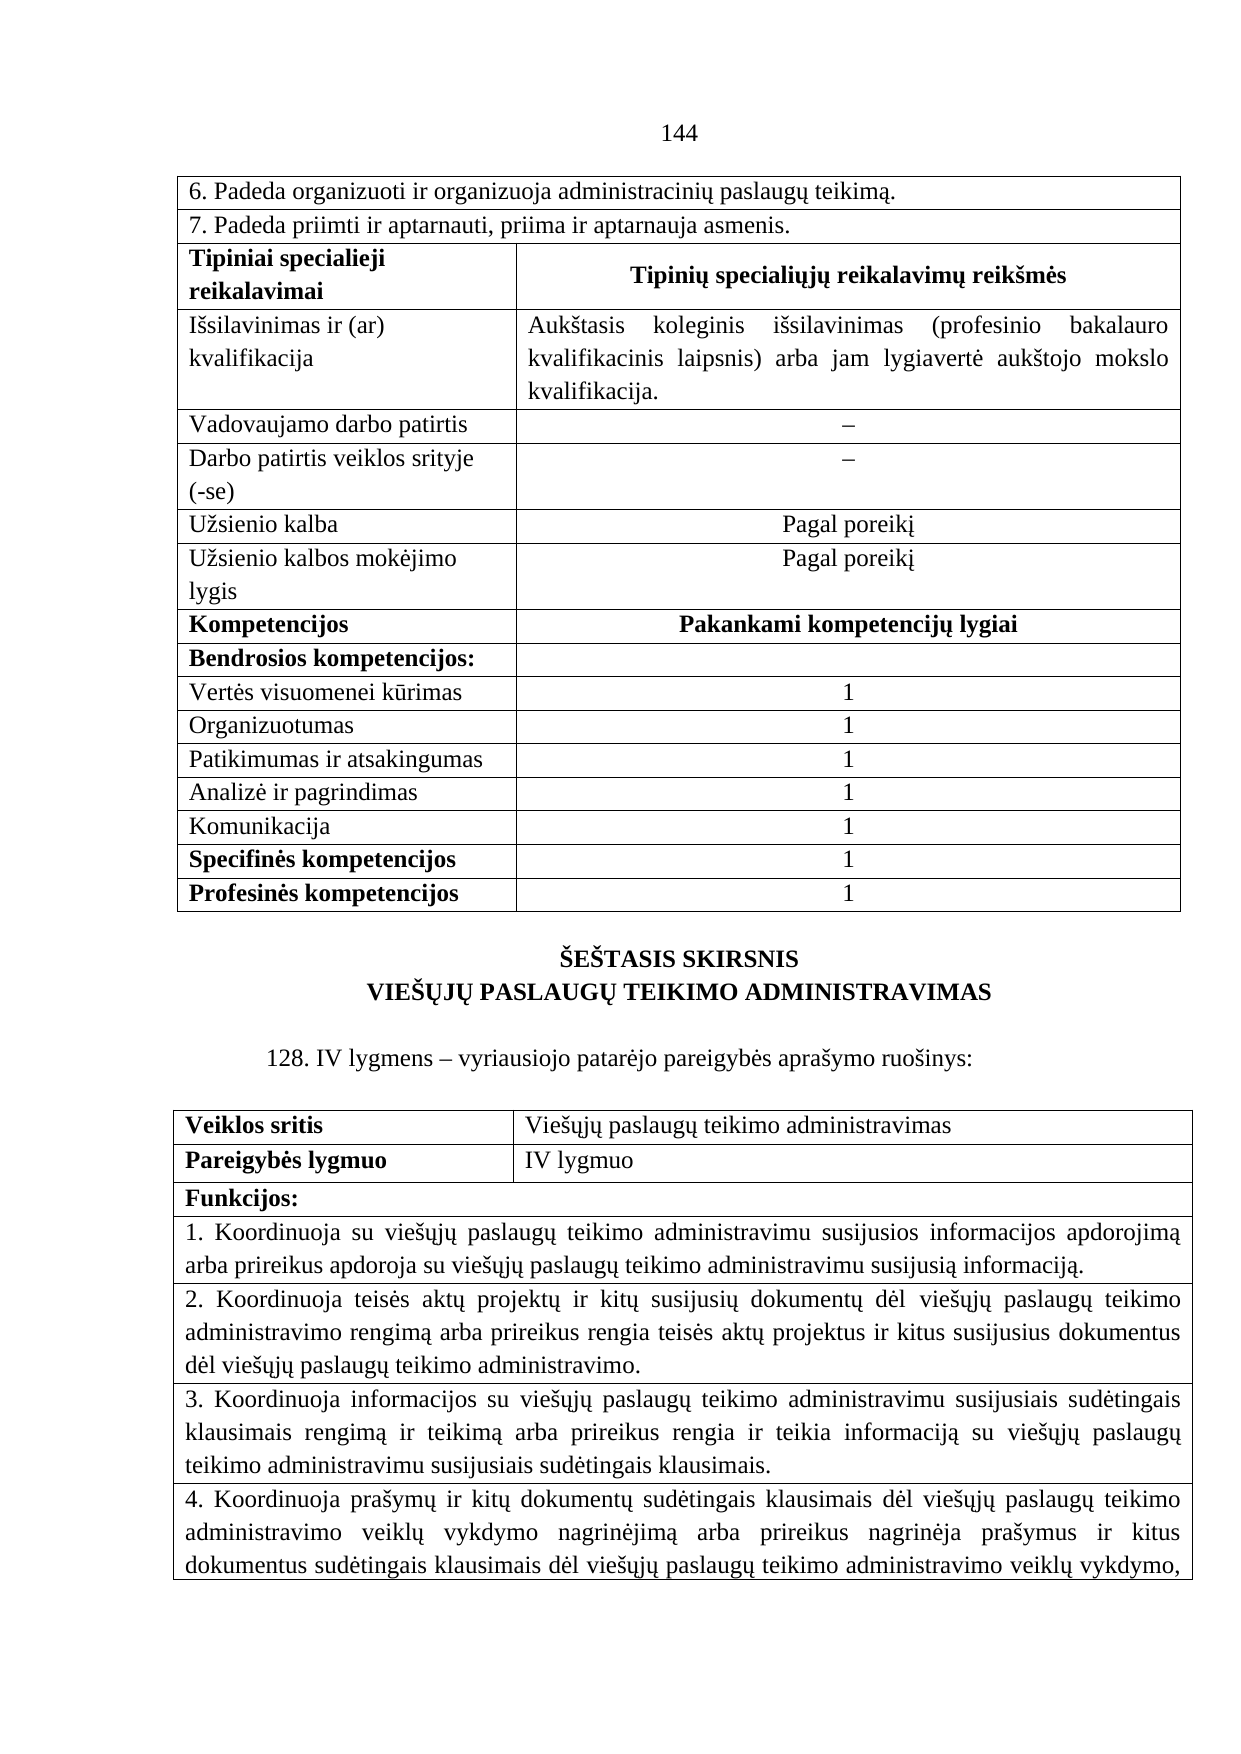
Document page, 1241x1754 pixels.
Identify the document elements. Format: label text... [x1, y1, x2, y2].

table_cell 3. Koordinuoja informacijos su viešųjų paslaugų teikimo administravimu susijusiais sudėtingais klausimais rengimą ir teikimą arba prireikus rengia ir teikia informaciją su viešųjų paslaugų teikimo administravimu susijusiais sudėtingais klausimais. [174, 1384, 1192, 1483]
table_cell Pagal poreikį [517, 510, 1180, 542]
table_cell Tipiniai specialieji reikalavimai [178, 244, 516, 309]
table_cell 1 [517, 811, 1180, 844]
table_cell Aukštasis koleginis išsilavinimas (profesinio bakalauro kvalifikacinis laipsnis) arba jam lygiavertė aukštojo mokslo kvalifikacija. [517, 310, 1180, 409]
table_cell 1 [517, 879, 1180, 911]
table_cell Pareigybės lygmuo [174, 1145, 513, 1182]
table_cell Užsienio kalbos mokėjimo lygis [178, 544, 516, 609]
table_cell 1 [517, 677, 1180, 710]
table_cell Užsienio kalba [178, 510, 516, 542]
table_cell Pakankami kompetencijų lygiai [517, 610, 1180, 643]
table_header Viešųjų paslaugų teikimo administravimas [514, 1111, 1192, 1144]
table_cell – [517, 410, 1180, 442]
table_cell Išsilavinimas ir (ar) kvalifikacija [178, 310, 516, 409]
text 128. IV lygmens – vyriausiojo patarėjo pareigybės aprašymo ruošinys: [177, 1043, 1181, 1072]
table_cell 6. Padeda organizuoti ir organizuoja administracinių paslaugų teikimą. [178, 177, 1180, 209]
table_cell – [517, 444, 1180, 509]
table_cell Vertės visuomenei kūrimas [178, 677, 516, 710]
table_cell 7. Padeda priimti ir aptarnauti, priima ir aptarnauja asmenis. [178, 210, 1180, 243]
text VIEŠŲJŲ PASLAUGŲ TEIKIMO ADMINISTRAVIMAS [177, 977, 1181, 1006]
table_cell Tipinių specialiųjų reikalavimų reikšmės [517, 244, 1180, 309]
table_cell 1 [517, 711, 1180, 743]
table_cell 1 [517, 778, 1180, 810]
table_cell 1 [517, 744, 1180, 777]
table_cell Pagal poreikį [517, 544, 1180, 609]
table_cell Darbo patirtis veiklos srityje (-se) [178, 444, 516, 509]
table_cell Profesinės kompetencijos [178, 879, 516, 911]
table_cell Specifinės kompetencijos [178, 845, 516, 877]
table_cell Kompetencijos [178, 610, 516, 643]
table_cell Organizuotumas [178, 711, 516, 743]
table_cell [517, 644, 1180, 676]
table_header Veiklos sritis [174, 1111, 513, 1144]
table_cell 1. Koordinuoja su viešųjų paslaugų teikimo administravimu susijusios informacijos apdorojimą arba prireikus apdoroja su viešųjų paslaugų teikimo administravimu susijusią informaciją. [174, 1217, 1192, 1283]
text ŠEŠTASIS SKIRSNIS [177, 944, 1181, 973]
table_cell IV lygmuo [514, 1145, 1192, 1182]
table_cell Funkcijos: [174, 1183, 1192, 1216]
table_cell Patikimumas ir atsakingumas [178, 744, 516, 777]
table_cell Bendrosios kompetencijos: [178, 644, 516, 676]
table_cell Komunikacija [178, 811, 516, 844]
table_cell 2. Koordinuoja teisės aktų projektų ir kitų susijusių dokumentų dėl viešųjų paslaugų teikimo administravimo rengimą arba prireikus rengia teisės aktų projektus ir kitus susijusius dokumentus dėl viešųjų paslaugų teikimo administravimo. [174, 1284, 1192, 1383]
table_cell Analizė ir pagrindimas [178, 778, 516, 810]
table_cell 4. Koordinuoja prašymų ir kitų dokumentų sudėtingais klausimais dėl viešųjų paslaugų teikimo administravimo veiklų vykdymo nagrinėjimą arba prireikus nagrinėja prašymus ir kitus dokumentus sudėtingais klausimais dėl viešųjų paslaugų teikimo administravimo veiklų vykdymo, [174, 1484, 1192, 1579]
table_cell 1 [517, 845, 1180, 877]
table_cell Vadovaujamo darbo patirtis [178, 410, 516, 442]
